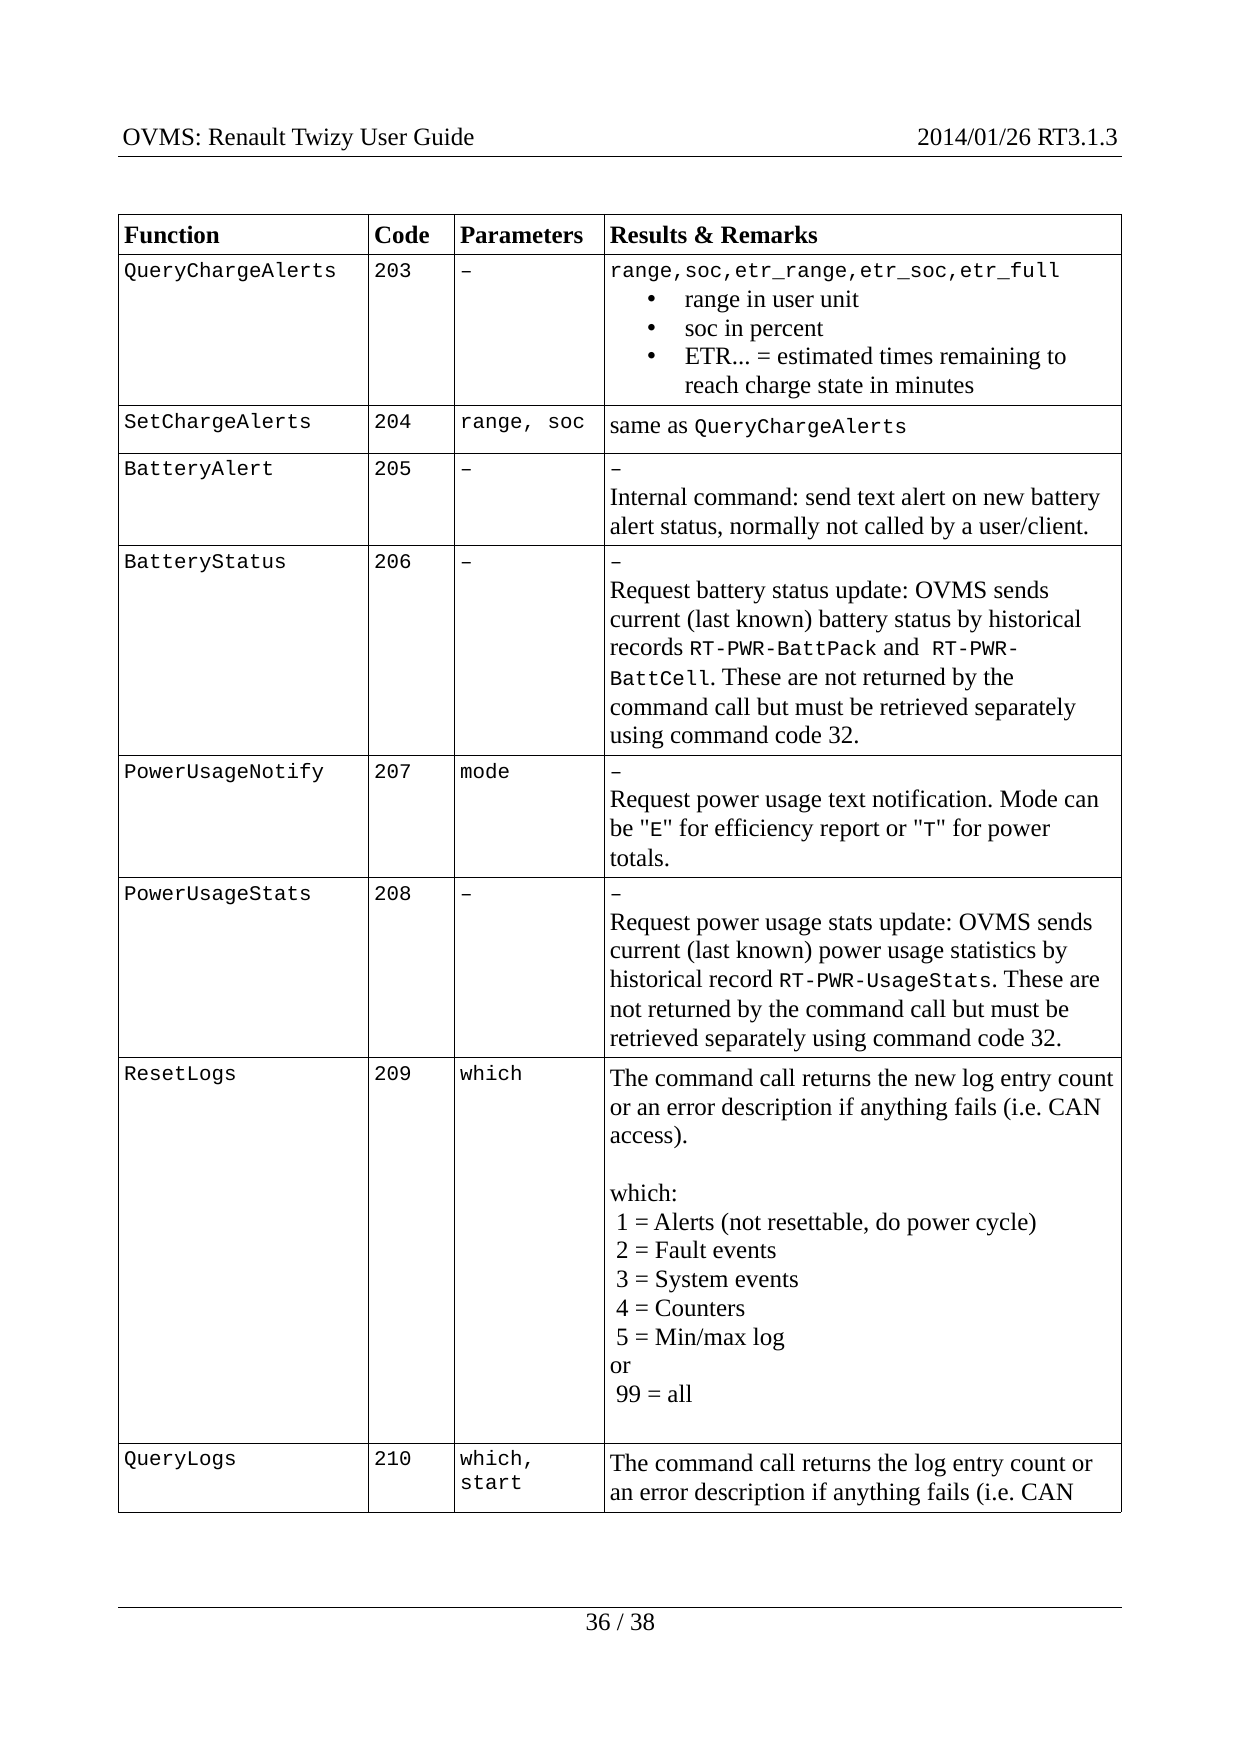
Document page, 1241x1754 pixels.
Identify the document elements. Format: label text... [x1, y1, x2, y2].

table_cell – [455, 255, 604, 405]
table_cell – Request power usage text notification. Mode can be "E" for efficiency report or "T" for power totals. [605, 756, 1121, 877]
table_header Code [369, 215, 454, 254]
table_cell The command call returns the log entry count or an error description if anything fails (i.e. CAN [605, 1444, 1121, 1512]
table_cell ResetLogs [119, 1058, 368, 1442]
table_cell mode [455, 756, 604, 877]
table_header Parameters [455, 215, 604, 254]
table_cell 209 [369, 1058, 454, 1442]
table_cell 205 [369, 454, 454, 545]
table_cell 208 [369, 878, 454, 1057]
table_cell same as QueryChargeAlerts [605, 406, 1121, 452]
table_cell which [455, 1058, 604, 1442]
table_cell – [455, 878, 604, 1057]
table_cell PowerUsageNotify [119, 756, 368, 877]
table_header Function [119, 215, 368, 254]
table_cell SetChargeAlerts [119, 406, 368, 452]
table_cell 204 [369, 406, 454, 452]
table_cell 210 [369, 1444, 454, 1512]
table_cell QueryChargeAlerts [119, 255, 368, 405]
table_header Results & Remarks [605, 215, 1121, 254]
table_cell range, soc [455, 406, 604, 452]
table_cell PowerUsageStats [119, 878, 368, 1057]
table_cell QueryLogs [119, 1444, 368, 1512]
table_cell The command call returns the new log entry count or an error description if anything fails (i.e. CAN access). which: 1 = Alerts (not resettable, do power cycle) 2 = Fault events 3 = System events 4 = Counters 5 = Min/max log or 99 = all [605, 1058, 1121, 1442]
table_cell – Request power usage stats update: OVMS sends current (last known) power usage statistics by historical record RT-PWR-UsageStats. These are not returned by the command call but must be retrieved separately using command code 32. [605, 878, 1121, 1057]
table_cell – [455, 546, 604, 755]
table_cell – Request battery status update: OVMS sends current (last known) battery status by historical records RT-PWR-BattPack and RT-PWR-BattCell. These are not returned by the command call but must be retrieved separately using command code 32. [605, 546, 1121, 755]
table_cell – Internal command: send text alert on new battery alert status, normally not called by a user/client. [605, 454, 1121, 545]
table_cell 207 [369, 756, 454, 877]
table_cell BatteryStatus [119, 546, 368, 755]
table_cell 203 [369, 255, 454, 405]
table_cell range,soc,etr_range,etr_soc,etr_full range in user unit soc in percent ETR... = estimated times remaining to reach charge state in minutes [605, 255, 1121, 405]
table_cell BatteryAlert [119, 454, 368, 545]
table_cell – [455, 454, 604, 545]
table_cell which, start [455, 1444, 604, 1512]
table_cell 206 [369, 546, 454, 755]
